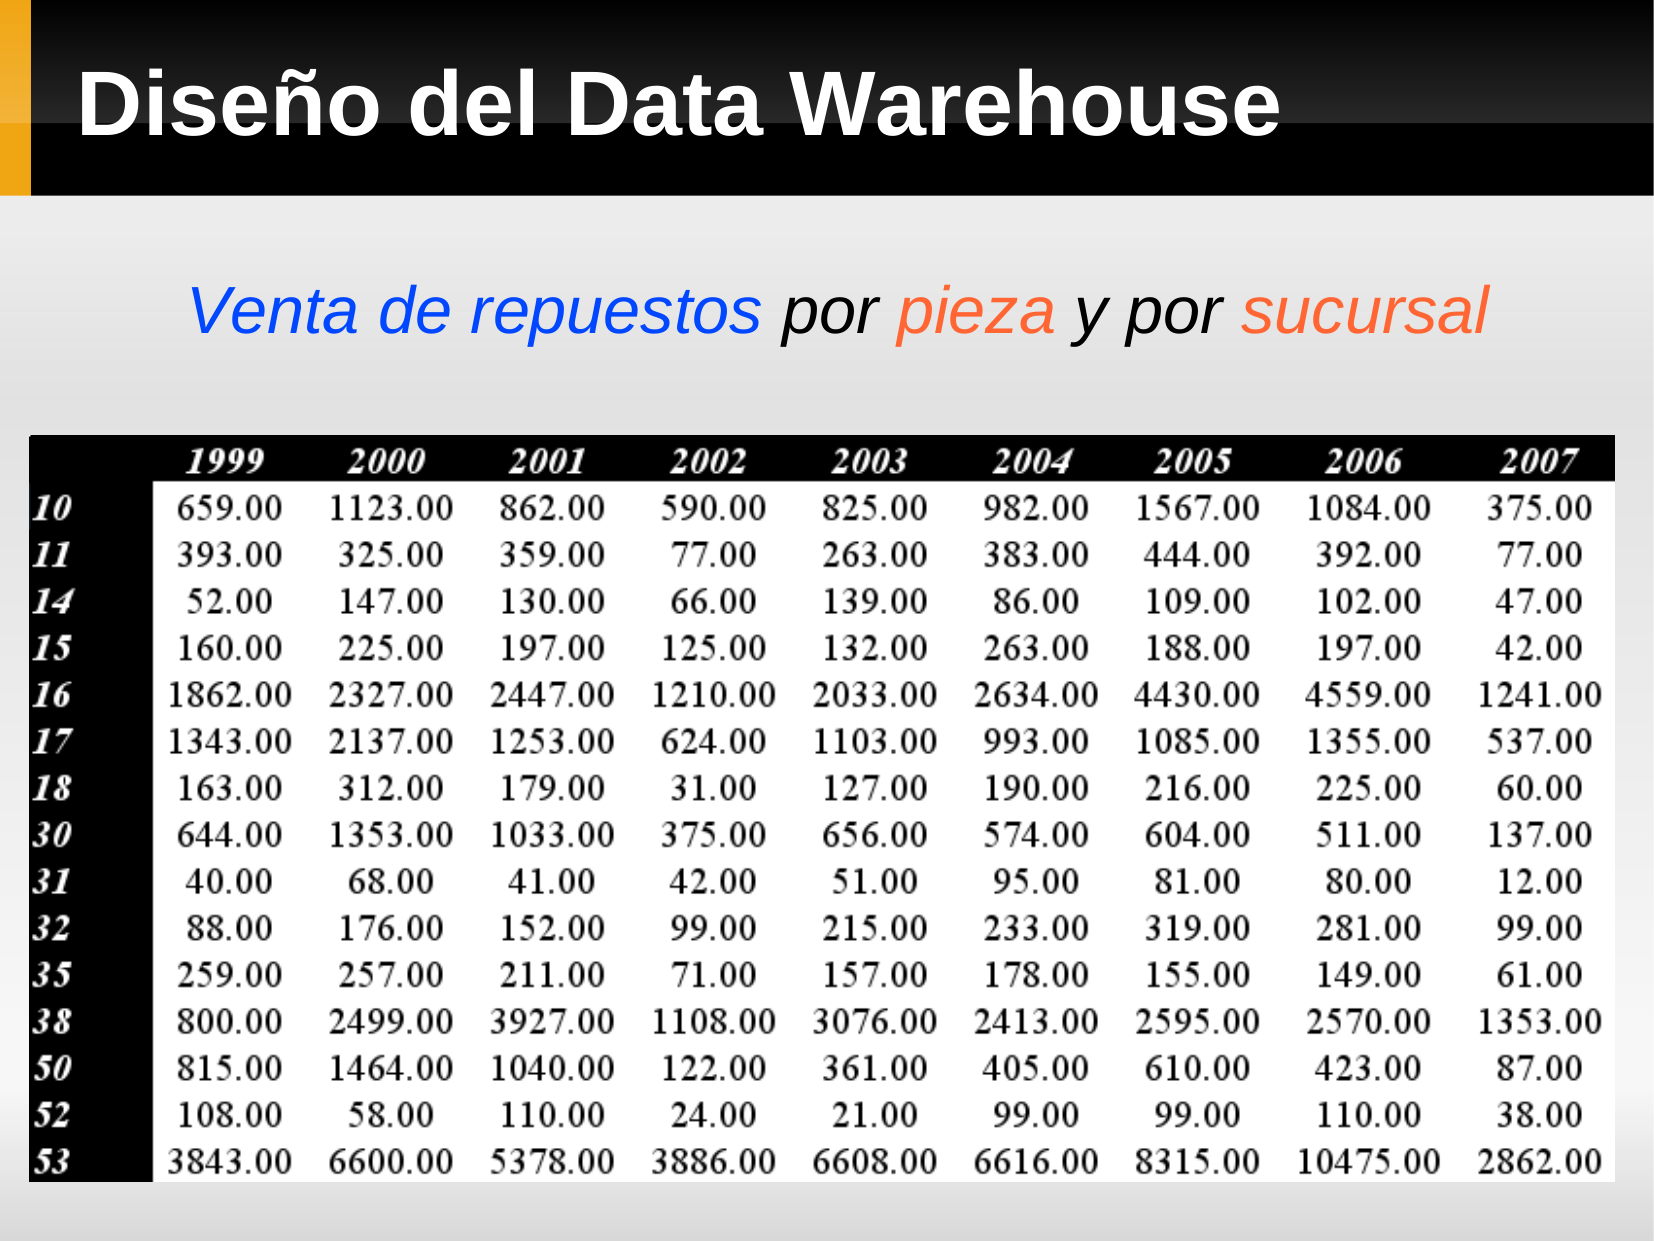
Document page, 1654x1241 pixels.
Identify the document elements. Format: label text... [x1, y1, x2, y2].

title Diseño del Data Warehouse [76, 7, 1565, 200]
picture [0, 0, 1654, 1241]
text_box Venta de repuestos por pieza y por sucursal [153, 265, 1510, 356]
